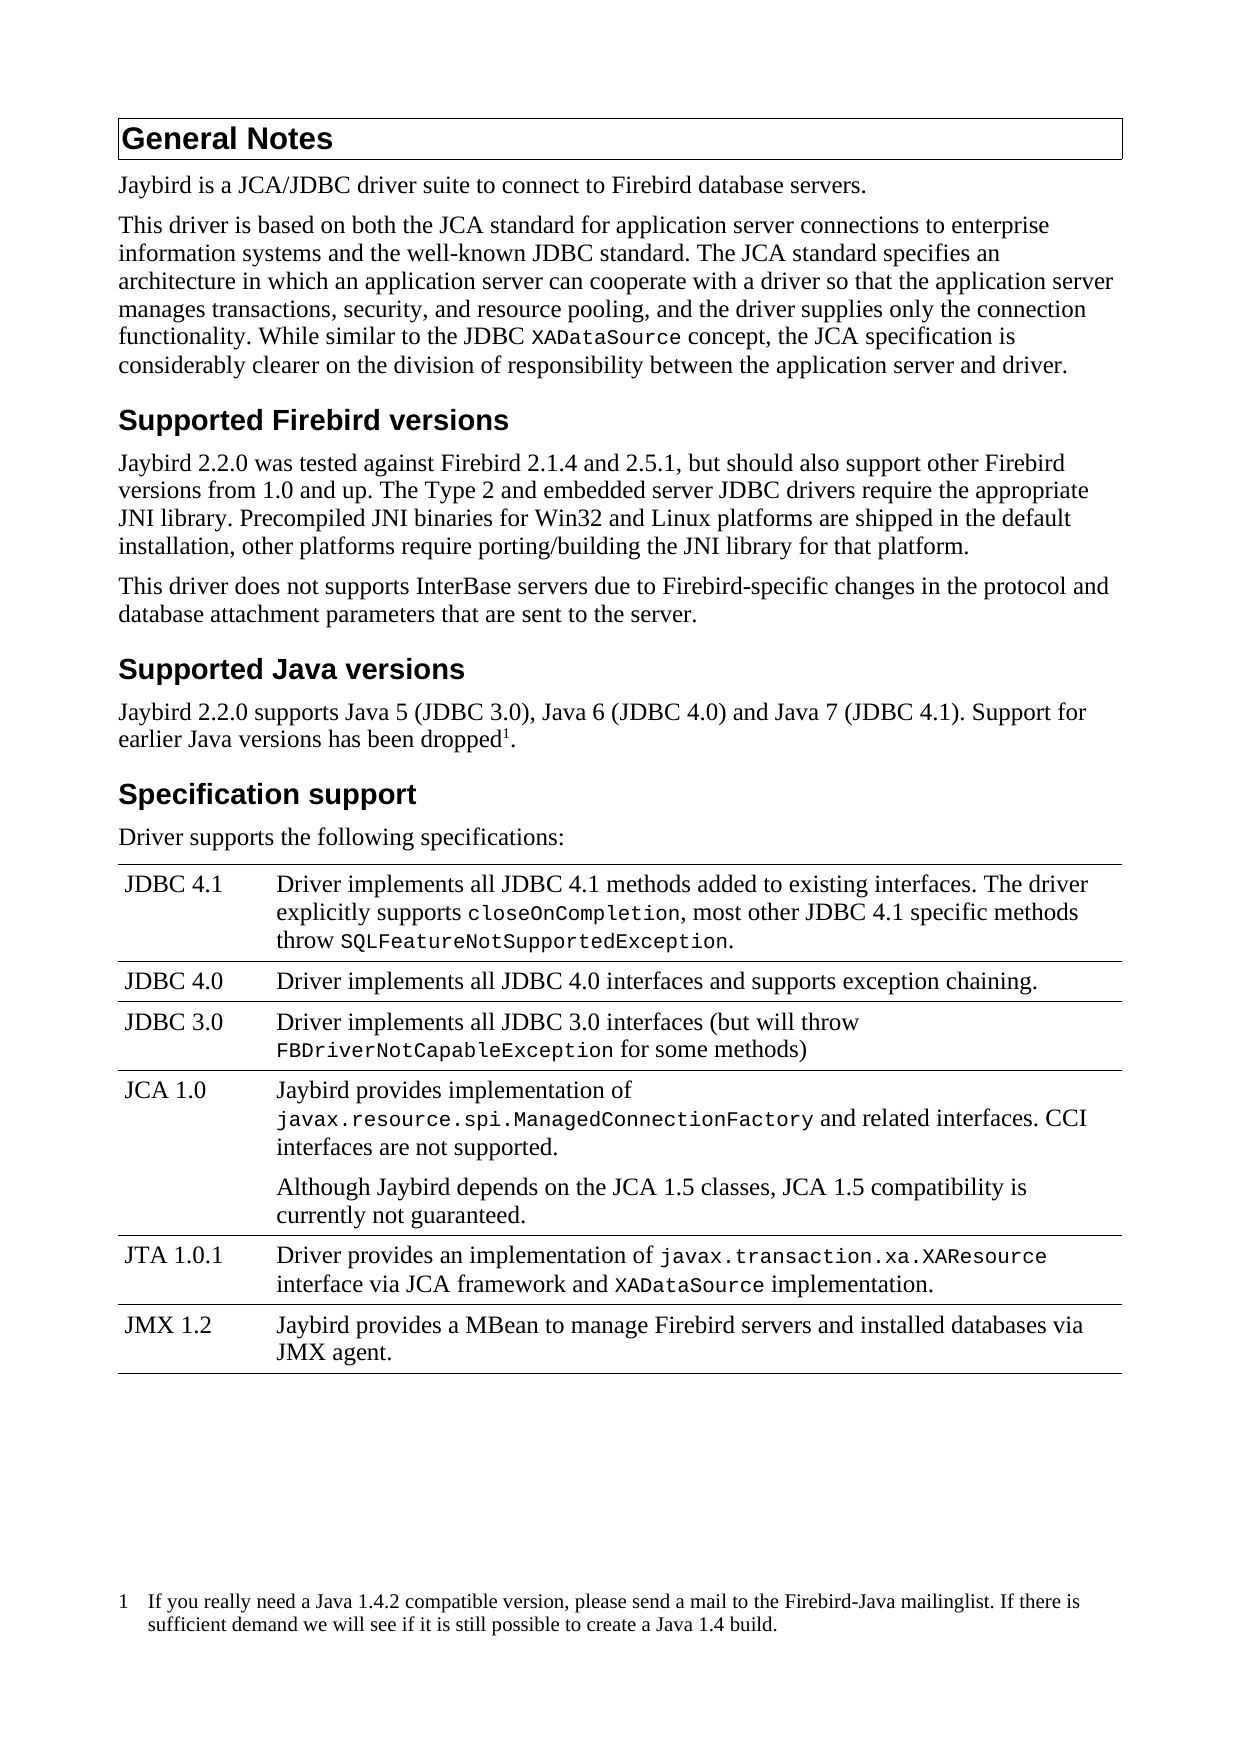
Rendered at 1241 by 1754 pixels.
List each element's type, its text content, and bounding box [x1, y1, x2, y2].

table_cell JTA 1.0.1 [118, 1236, 270, 1304]
text Jaybird 2.2.0 was tested against Firebird 2.1.4 and 2.5.1, but should also support other Firebird versions from 1.0 and up. The Type 2 and embedded server JDBC drivers require the appropriate JNI library. Precompiled JNI binaries for Win32 and Linux platforms are shipped in the default installation, other platforms require porting/building the JNI library for that platform. [118, 449, 1122, 560]
table_cell Jaybird provides implementation of javax.resource.spi.ManagedConnectionFactory and related interfaces. CCI interfaces are not supported. Although Jaybird depends on the JCA 1.5 classes, JCA 1.5 compatibility is currently not guaranteed. [270, 1071, 1122, 1235]
table_cell Jaybird provides a MBean to manage Firebird servers and installed databases via JMX agent. [270, 1305, 1122, 1373]
text Driver supports the following specifications: [118, 823, 1122, 851]
text This driver is based on both the JCA standard for application server connections to enterprise information systems and the well-known JDBC standard. The JCA standard specifies an architecture in which an application server can cooperate with a driver so that the application server manages transactions, security, and resource pooling, and the driver supplies only the connection functionality. While similar to the JDBC XADataSource concept, the JCA specification is considerably clearer on the division of responsibility between the application server and driver. [118, 212, 1122, 379]
table_header Driver implements all JDBC 4.1 methods added to existing interfaces. The driver explicitly supports closeOnCompletion, most other JDBC 4.1 specific methods throw SQLFeatureNotSupportedException. [270, 865, 1122, 961]
subtitle General Notes [119, 119, 1122, 159]
subtitle Specification support [118, 778, 1122, 811]
text Jaybird 2.2.0 supports Java 5 (JDBC 3.0), Java 6 (JDBC 4.0) and Java 7 (JDBC 4.1). Support for earlier Java versions has been dropped. [118, 698, 1122, 753]
table_cell JDBC 3.0 [118, 1002, 270, 1070]
subtitle Supported Java versions [118, 653, 1122, 685]
table_cell JCA 1.0 [118, 1071, 270, 1235]
text If you really need a Java 1.4.2 compatible version, please send a mail to the Firebird-Java mailinglist. If there is sufficient demand we will see if it is still possible to create a Java 1.4 build. [118, 1590, 1122, 1636]
table_cell JDBC 4.0 [118, 962, 270, 1001]
text This driver does not supports InterBase servers due to Firebird-specific changes in the protocol and database attachment parameters that are sent to the server. [118, 572, 1122, 628]
table_cell Driver provides an implementation of javax.transaction.xa.XAResource interface via JCA framework and XADataSource implementation. [270, 1236, 1122, 1304]
table_cell Driver implements all JDBC 3.0 interfaces (but will throw FBDriverNotCapableException for some methods) [270, 1002, 1122, 1070]
table_cell Driver implements all JDBC 4.0 interfaces and supports exception chaining. [270, 962, 1122, 1001]
subtitle Supported Firebird versions [118, 404, 1122, 436]
table_header JDBC 4.1 [118, 865, 270, 961]
text Jaybird is a JCA/JDBC driver suite to connect to Firebird database servers. [118, 171, 1122, 199]
table_cell JMX 1.2 [118, 1305, 270, 1373]
